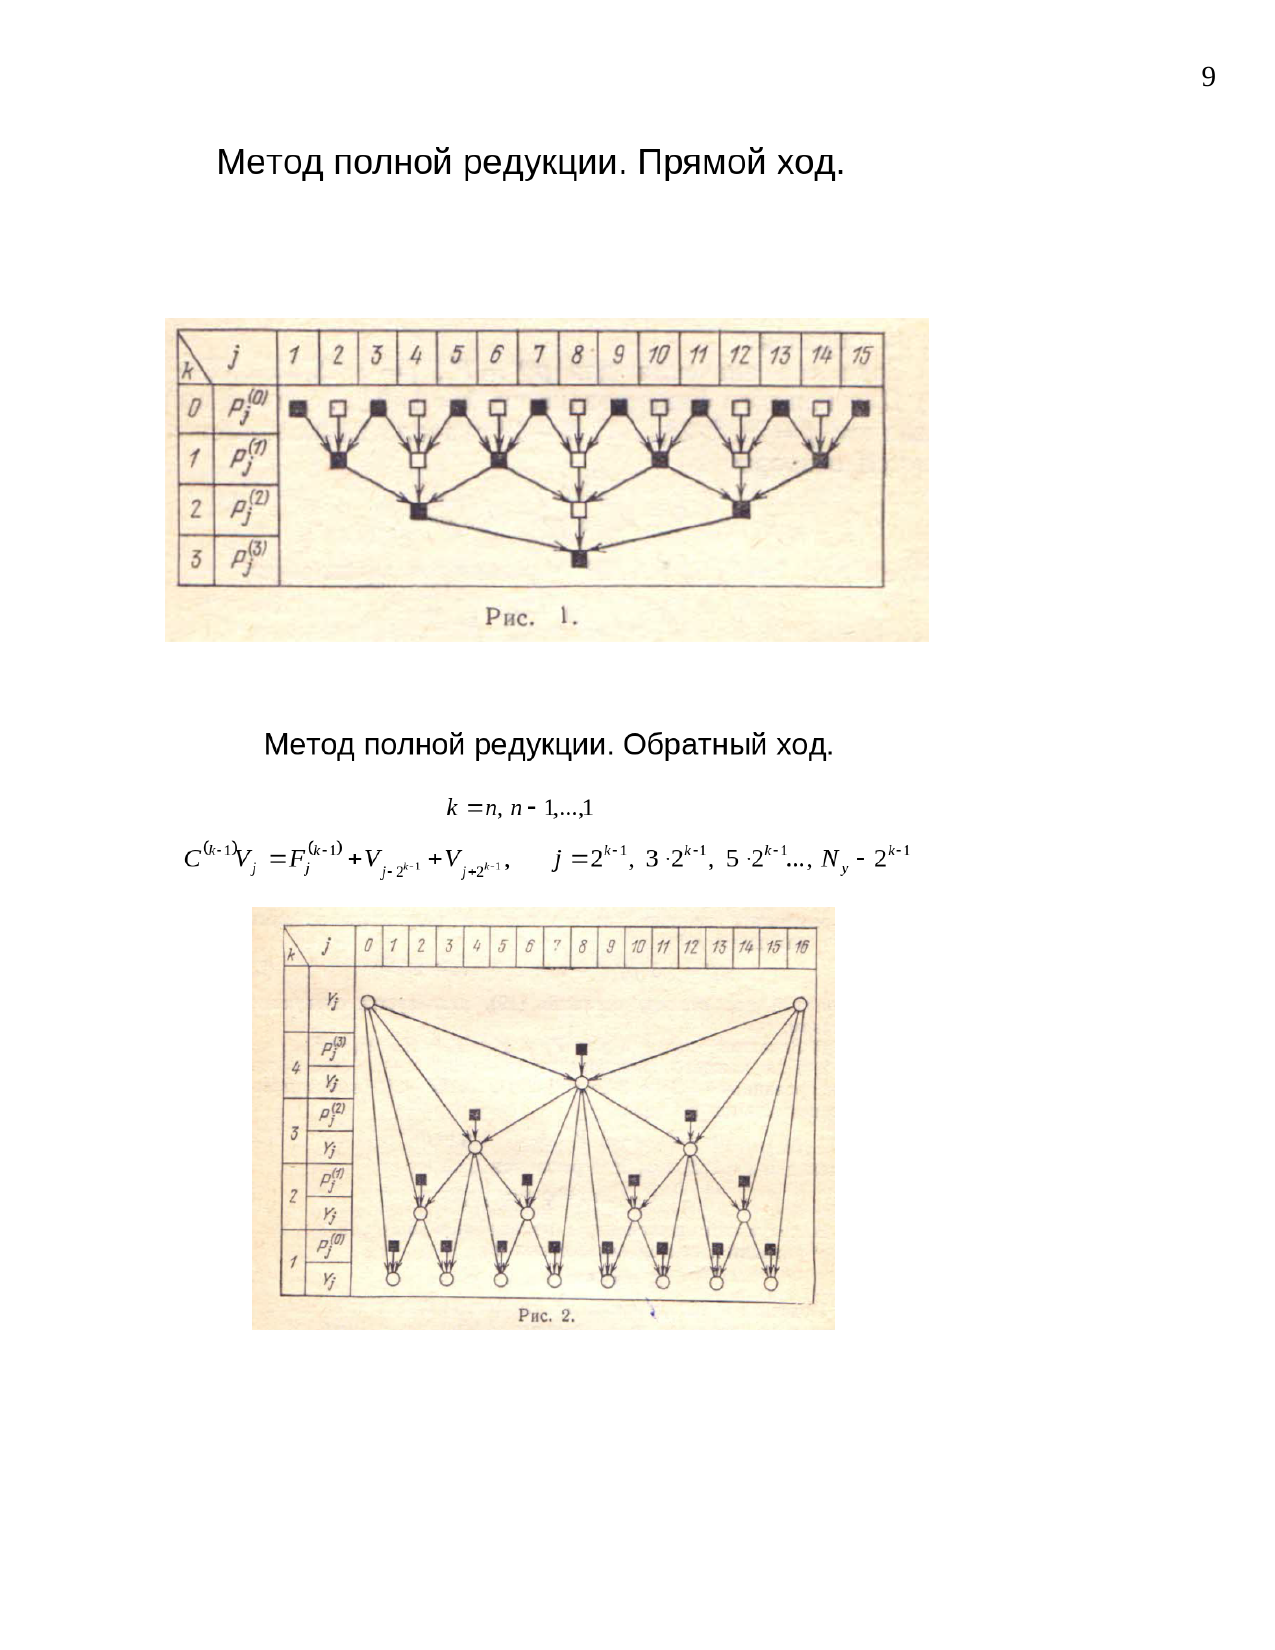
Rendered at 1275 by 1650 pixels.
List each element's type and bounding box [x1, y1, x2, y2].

picture [132, 120, 982, 670]
picture [132, 703, 983, 1348]
